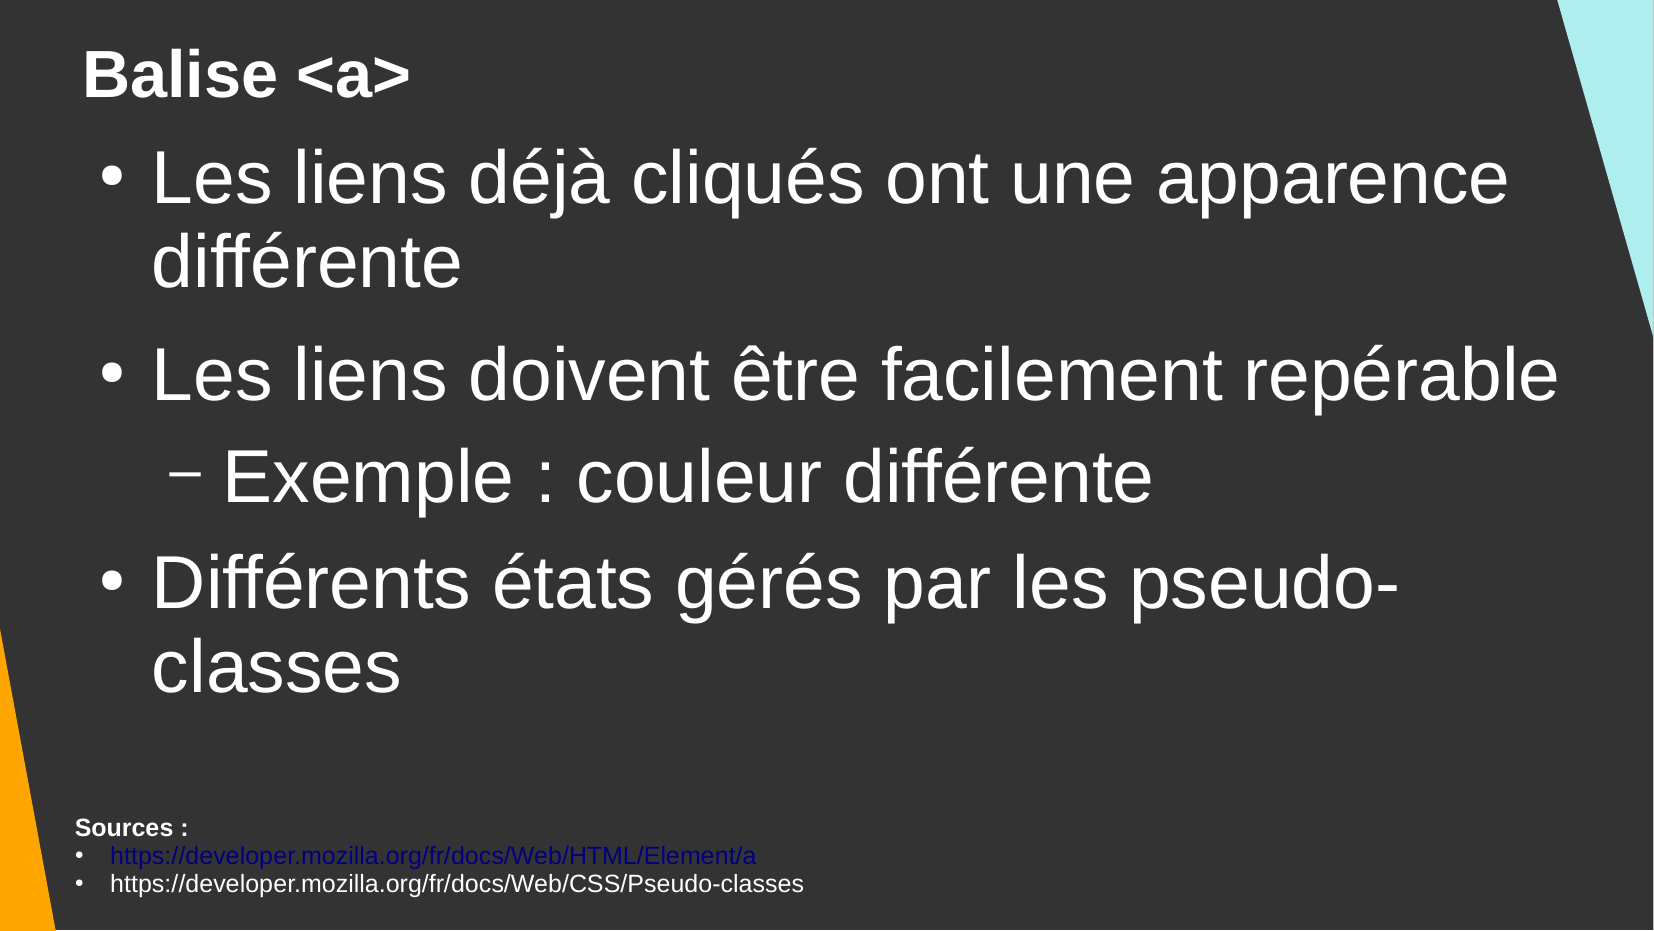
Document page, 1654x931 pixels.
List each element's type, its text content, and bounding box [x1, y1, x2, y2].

text_box [1557, 0, 1654, 340]
list Les liens déjà cliqués ont une apparence différente Les liens doivent être facilement repérable Exemple : couleur différente Différents états gérés par les pseudo-classes [80, 135, 1605, 718]
text_box [0, 628, 56, 931]
text_box Sources : https://developer.mozilla.org/fr/docs/Web/HTML/Element/a https://developer.mozilla.org/fr/docs/Web/CSS/Pseudo-classes [60, 806, 1546, 931]
title Balise <a> [82, 37, 1571, 114]
